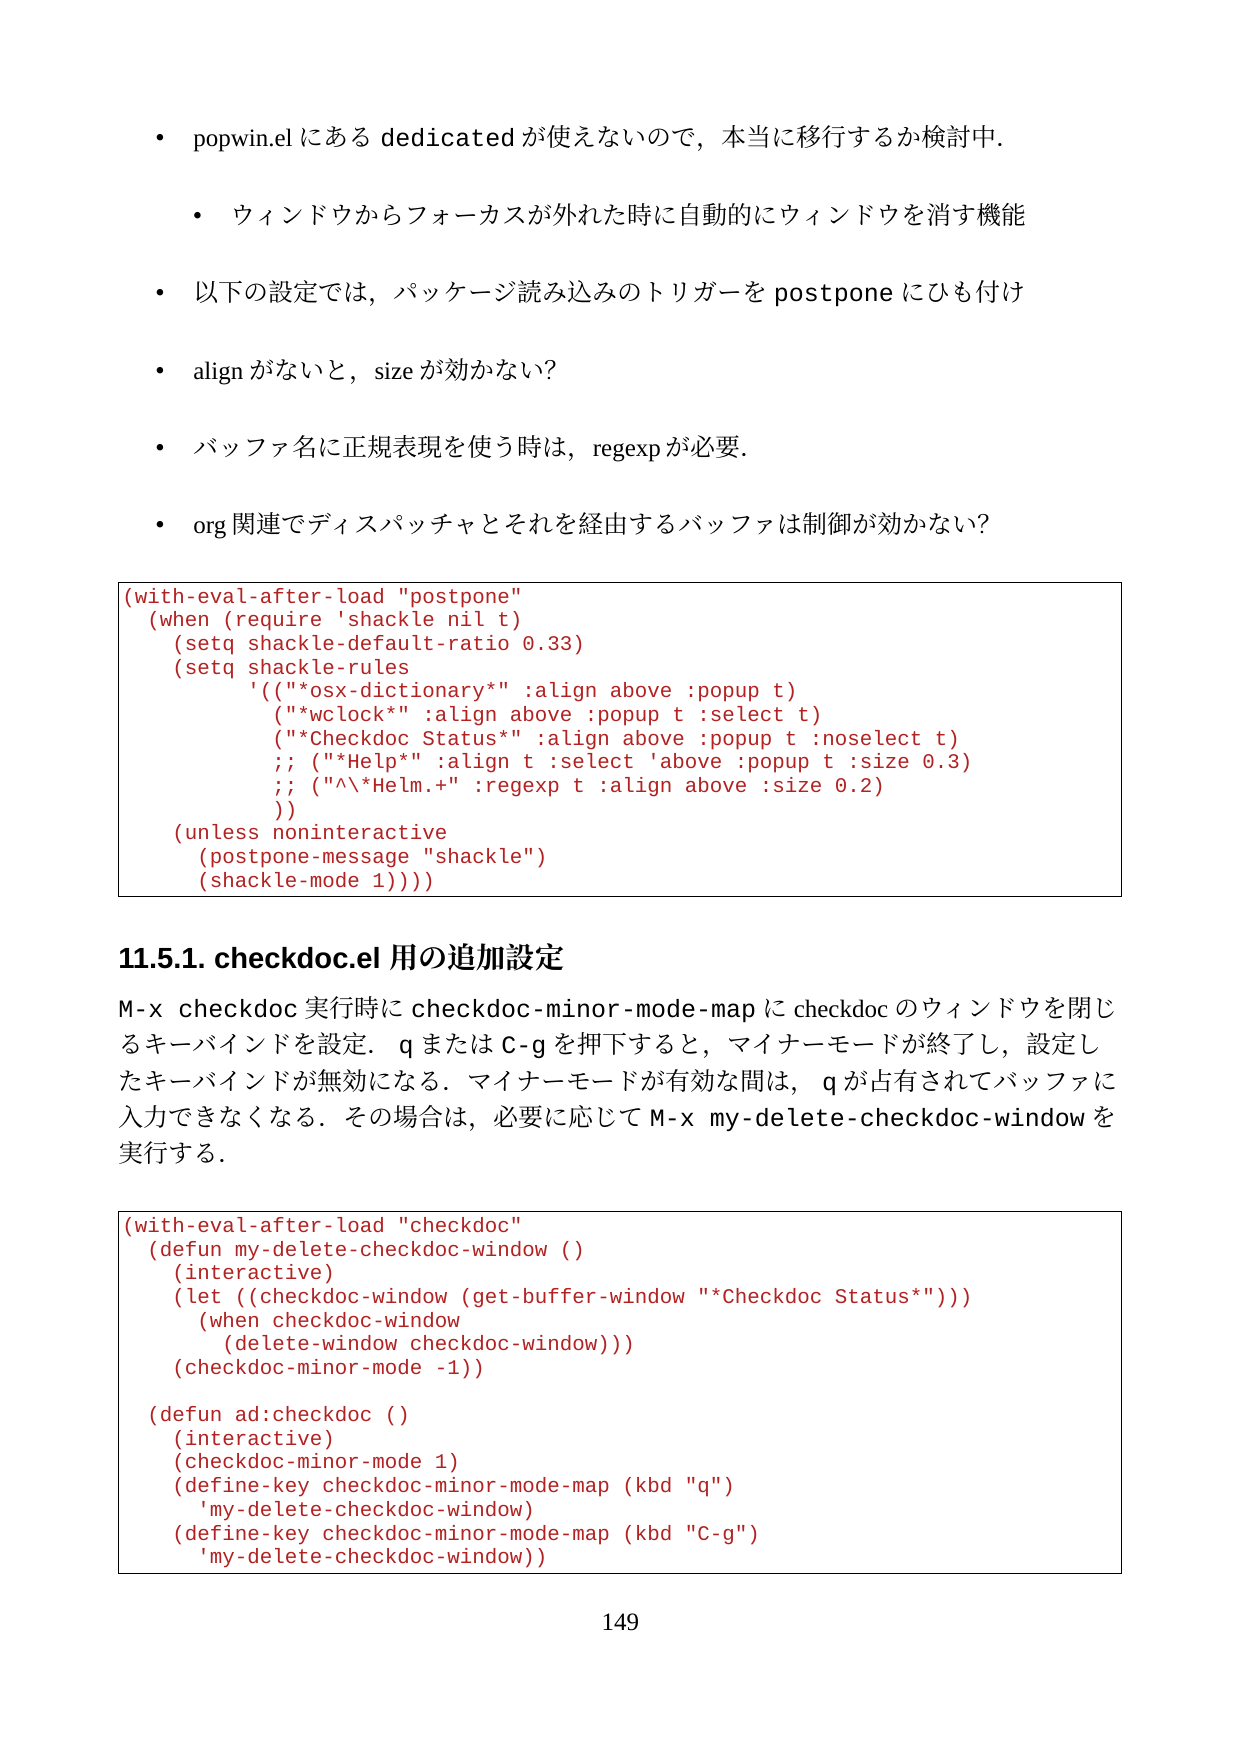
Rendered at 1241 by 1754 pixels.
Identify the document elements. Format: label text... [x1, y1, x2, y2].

text 'my-delete-checkdoc-window) [119, 1495, 1121, 1518]
text (defun my-delete-checkdoc-window () [119, 1235, 1121, 1258]
text (with-eval-after-load "checkdoc" [119, 1212, 1121, 1235]
text (shackle-mode 1)))) [119, 866, 1121, 896]
text (when (require 'shackle nil t) [119, 606, 1121, 629]
text (unless noninteractive [119, 818, 1121, 842]
list org関連でディスパッチャとそれを経由するバッファは制御が効かない？ [156, 505, 1122, 569]
text )) [119, 795, 1121, 818]
text (delete-window checkdoc-window))) [119, 1329, 1121, 1353]
text (interactive) [119, 1424, 1121, 1448]
text (setq shackle-default-ratio 0.33) [119, 629, 1121, 653]
text (setq shackle-rules [119, 653, 1121, 676]
text (define-key checkdoc-minor-mode-map (kbd "C-g") [119, 1518, 1121, 1542]
text ("*Checkdoc Status*" :align above :popup t :noselect t) [119, 724, 1121, 747]
text 'my-delete-checkdoc-window)) [119, 1542, 1121, 1573]
text (defun ad:checkdoc () [119, 1400, 1121, 1424]
text (interactive) [119, 1258, 1121, 1282]
text (checkdoc-minor-mode 1) [119, 1448, 1121, 1471]
text (with-eval-after-load "postpone" [119, 583, 1121, 606]
text (when checkdoc-window [119, 1306, 1121, 1329]
text (define-key checkdoc-minor-mode-map (kbd "q") [119, 1471, 1121, 1495]
text ("*wclock*" :align above :popup t :select t) [119, 700, 1121, 724]
list 以下の設定では，パッケージ読み込みのトリガーを postpone にひも付け [156, 273, 1122, 338]
text ;; ("*Help*" :align t :select 'above :popup t :size 0.3) [119, 747, 1121, 771]
list ウィンドウからフォーカスが外れた時に自動的にウィンドウを消す機能 [193, 196, 1122, 260]
text ;; ("^\*Helm.+" :regexp t :align above :size 0.2) [119, 771, 1121, 795]
text (postpone-message "shackle") [119, 842, 1121, 866]
text (checkdoc-minor-mode -1)) [119, 1353, 1121, 1377]
text (let ((checkdoc-window (get-buffer-window "*Checkdoc Status*"))) [119, 1282, 1121, 1306]
list popwin.el にある dedicated が使えないので，本当に移行するか検討中． [156, 118, 1122, 183]
text '(("*osx-dictionary*" :align above :popup t) [119, 676, 1121, 700]
list バッファ名に正規表現を使う時は，regexpが必要． [156, 427, 1122, 492]
subtitle checkdoc.el 用の追加設定 [118, 934, 1122, 976]
list align がないと，size が効かない？ [156, 350, 1122, 415]
text M-x checkdoc 実行時に checkdoc-minor-mode-map に checkdoc のウィンドウを閉じるキーバインドを設定． q または C-g を押下すると，マイナーモードが終了し，設定したキーバインドが無効になる．マイナーモードが有効な間は， q が占有されてバッファに入力できなくなる．その場合は，必要に応じて M-x my-delete-checkdoc-window を実行する． [118, 989, 1122, 1199]
